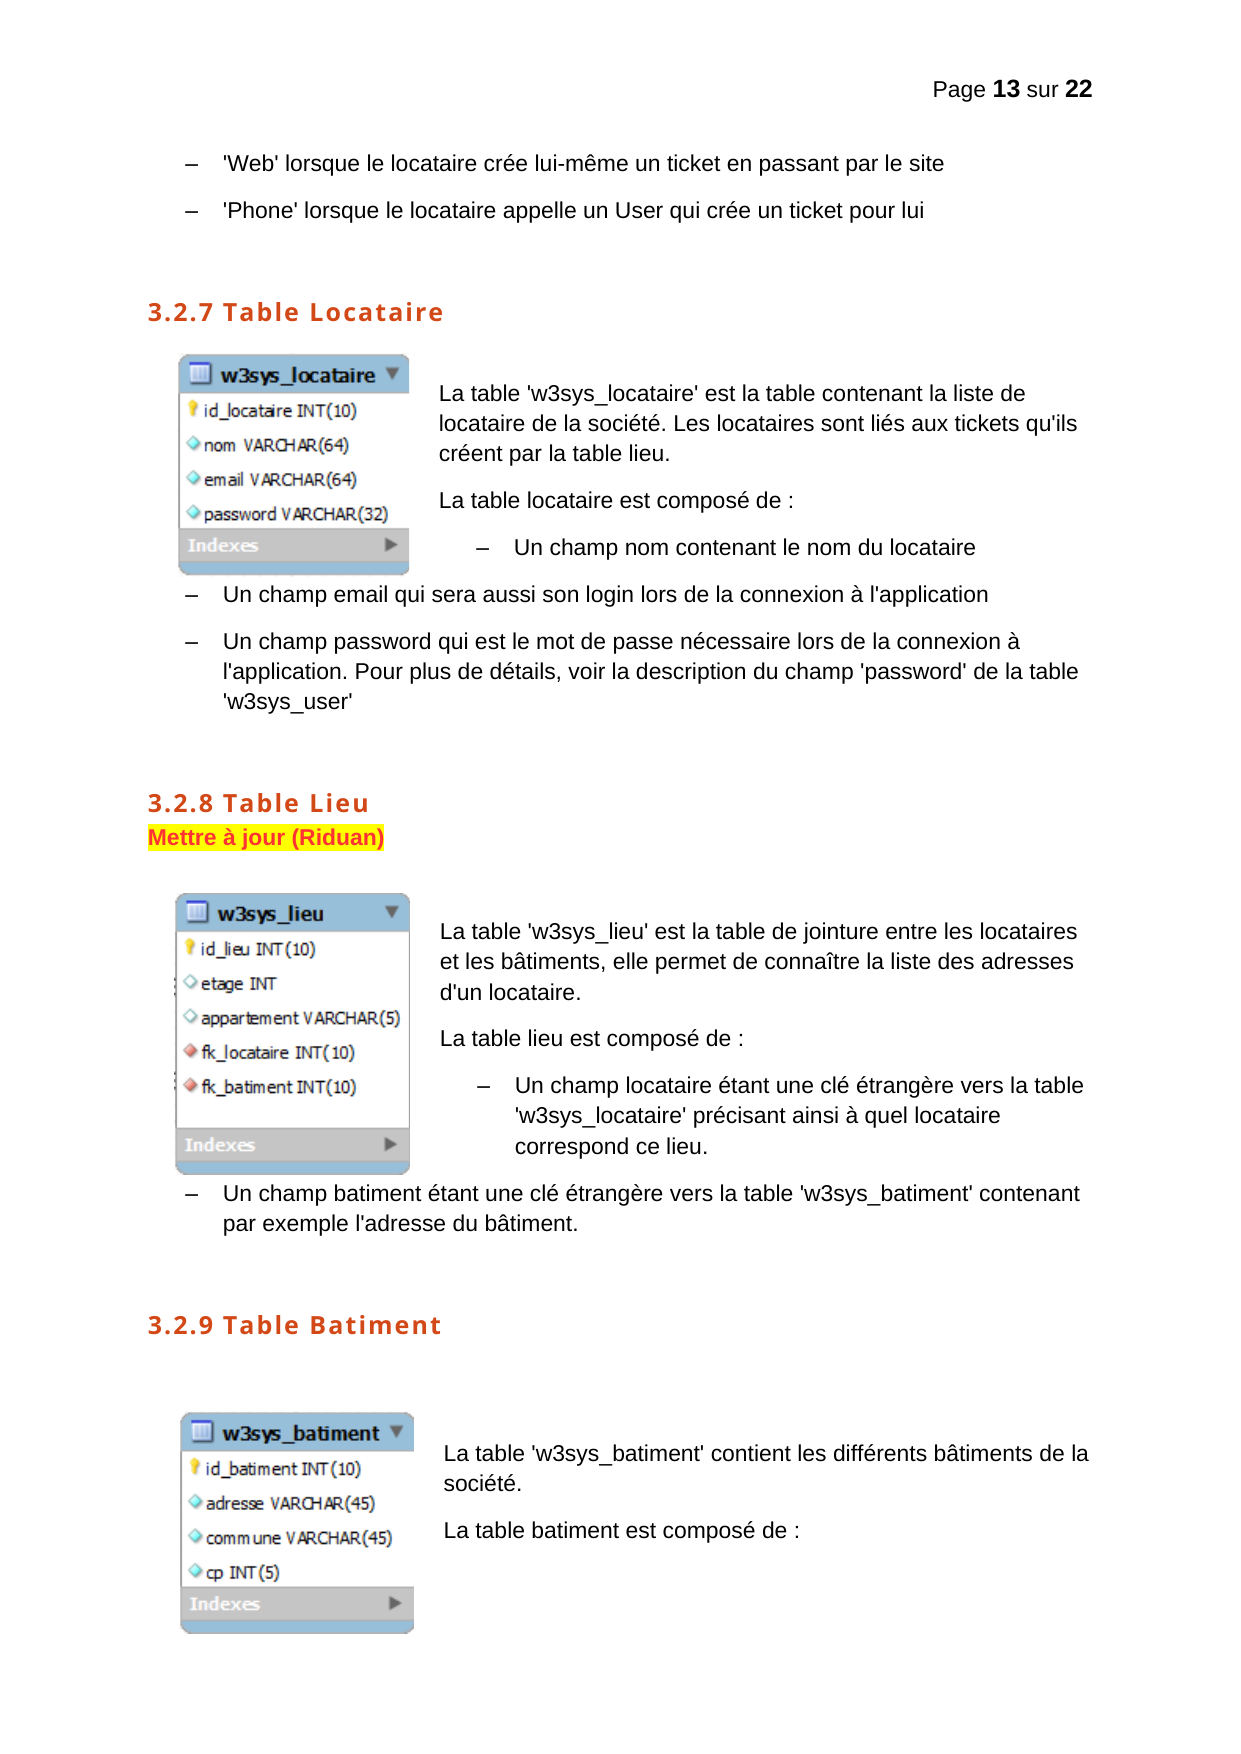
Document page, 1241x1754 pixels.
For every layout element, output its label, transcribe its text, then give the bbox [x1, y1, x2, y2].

text La table batiment est composé de : [414, 1517, 1092, 1543]
list Un champ batiment étant une clé étrangère vers la table 'w3sys_batiment' contenant par exemple l'adresse du bâtiment. [185, 1179, 1092, 1236]
list Un champ nom contenant le nom du locataire [410, 534, 1092, 560]
text [148, 1517, 179, 1543]
text La table 'w3sys_locataire' est la table contenant la liste de locataire de la société. Les locataires sont liés aux tickets qu'ils créent par la table lieu. [410, 380, 1092, 467]
list Un champ email qui sera aussi son login lors de la connexion à l'application [185, 581, 1092, 607]
subtitle Table Locataire [148, 295, 1092, 329]
text La table 'w3sys_lieu' est la table de jointure entre les locataires et les bâtiments, elle permet de connaître la liste des adresses d'un locataire. [410, 918, 1092, 1005]
list 'Phone' lorsque le locataire appelle un User qui crée un ticket pour lui [185, 197, 1092, 223]
text La table 'w3sys_batiment' contient les différents bâtiments de la société. [414, 1440, 1092, 1496]
picture [179, 1411, 414, 1634]
subtitle Table Batiment [148, 1308, 1092, 1342]
text [148, 487, 177, 513]
list Un champ password qui est le mot de passe nécessaire lors de la connexion à l'application. Pour plus de détails, voir la description du champ 'password' de la table 'w3sys_user' [185, 628, 1092, 714]
list 'Web' lorsque le locataire crée lui-même un ticket en passant par le site [185, 150, 1092, 176]
text [148, 1440, 179, 1496]
picture [174, 893, 410, 1175]
picture [177, 353, 410, 577]
text [148, 1025, 174, 1052]
list Un champ locataire étant une clé étrangère vers la table 'w3sys_locataire' précisant ainsi à quel locataire correspond ce lieu. [410, 1072, 1092, 1159]
text Mettre à jour (Riduan) [148, 824, 1092, 851]
subtitle Table Lieu [148, 786, 1092, 820]
text La table locataire est composé de : [410, 487, 1092, 513]
text La table lieu est composé de : [410, 1025, 1092, 1052]
